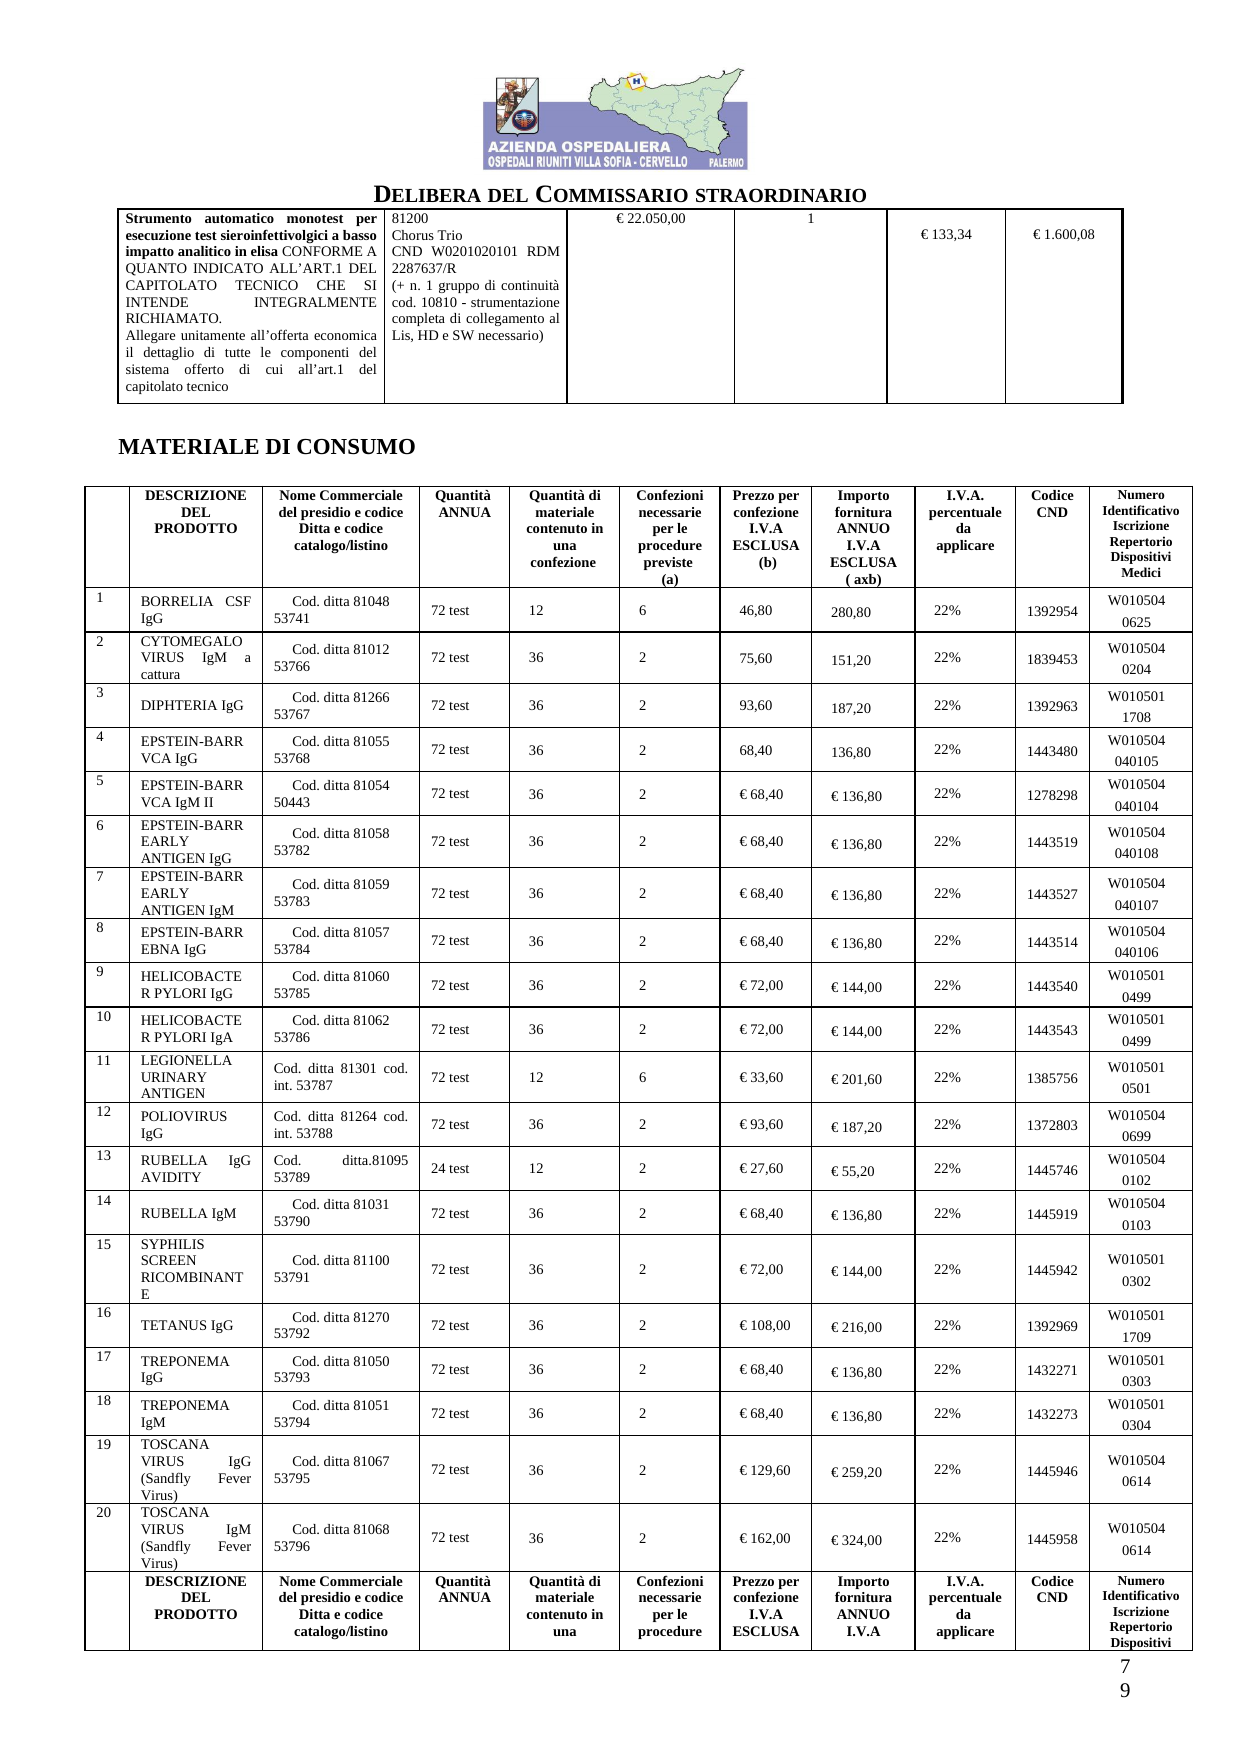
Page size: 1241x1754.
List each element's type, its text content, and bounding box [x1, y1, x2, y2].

table_cell Quantità ANNUA [420, 1572, 509, 1650]
table_cell 12 [510, 1052, 619, 1102]
table_cell 2 [620, 1235, 719, 1302]
table_cell 12 [510, 1147, 619, 1190]
table_cell 187,20 [812, 684, 914, 727]
table_cell € 136,80 [812, 1392, 914, 1435]
table_cell € 259,20 [812, 1436, 914, 1503]
table_cell 1445958 [1016, 1504, 1089, 1571]
table_cell 12 [510, 588, 619, 631]
table_cell W0105010302 [1090, 1235, 1192, 1302]
table_cell 72 test [420, 1235, 509, 1302]
table_cell 1445942 [1016, 1235, 1089, 1302]
table_cell 1385756 [1016, 1052, 1089, 1102]
table_cell 72 test [420, 919, 509, 962]
table_header DESCRIZIONE DEL PRODOTTO [130, 487, 262, 587]
table_cell 2 [620, 1103, 719, 1146]
table_cell 1443480 [1016, 728, 1089, 771]
table_header Prezzo per confezione I.V.A ESCLUSA (b) [721, 487, 811, 587]
table_header I.V.A. percentuale da applicare [916, 487, 1015, 587]
table_cell 36 [510, 633, 619, 683]
table_cell 22% [916, 684, 1015, 727]
table_cell 2 [620, 1504, 719, 1571]
table_cell 72 test [420, 588, 509, 631]
table_cell 2 [620, 633, 719, 683]
table_cell W010504040107 [1090, 868, 1192, 918]
table_cell TOSCANA VIRUS IgM (Sandfly Fever Virus) [130, 1504, 262, 1571]
table_cell 5 [86, 772, 129, 815]
table_cell TOSCANA VIRUS IgG (Sandfly Fever Virus) [130, 1436, 262, 1503]
table_cell W0105040699 [1090, 1103, 1192, 1146]
table_cell 36 [510, 1103, 619, 1146]
table_cell EPSTEIN-BARR EARLY ANTIGEN IgM [130, 868, 262, 918]
table_header Confezioni necessarie per le procedure previste (a) [620, 487, 719, 587]
table_cell € 68,40 [721, 1348, 811, 1391]
table_cell 1443519 [1016, 816, 1089, 867]
table_cell 81200 Chorus Trio CND W0201020101 RDM 2287637/R (+ n. 1 gruppo di continuità cod. 10810 - strumentazione completa di collegamento al Lis, HD e SW necessario) [385, 210, 566, 403]
table_cell 22% [916, 1392, 1015, 1435]
table_cell 2 [620, 772, 719, 815]
table_cell 36 [510, 728, 619, 771]
table_cell I.V.A. percentuale da applicare [916, 1572, 1015, 1650]
table_cell W0105010303 [1090, 1348, 1192, 1391]
table_cell 1392969 [1016, 1304, 1089, 1347]
table_cell Cod. ditta 81067 53795 [263, 1436, 419, 1503]
table_cell 1445919 [1016, 1191, 1089, 1234]
table_cell 1443527 [1016, 868, 1089, 918]
table_cell Cod. ditta.81095 53789 [263, 1147, 419, 1190]
table_cell € 55,20 [812, 1147, 914, 1190]
table_cell Cod. ditta 81270 53792 [263, 1304, 419, 1347]
table_cell 22% [916, 1235, 1015, 1302]
table_cell EPSTEIN-BARR VCA IgG [130, 728, 262, 771]
table_cell Cod. ditta 81048 53741 [263, 588, 419, 631]
table_cell Numero Identificativo Iscrizione Repertorio Dispositivi [1090, 1572, 1192, 1650]
table_cell 22% [916, 1052, 1015, 1102]
table_cell € 72,00 [721, 1008, 811, 1051]
table_cell 36 [510, 1304, 619, 1347]
table_header Codice CND [1016, 487, 1089, 587]
table_cell 72 test [420, 633, 509, 683]
table_cell W010504040106 [1090, 919, 1192, 962]
table_cell € 144,00 [812, 1008, 914, 1051]
table_cell € 22.050,00 [568, 210, 734, 403]
table_cell 72 test [420, 1436, 509, 1503]
table_cell Cod. ditta 81058 53782 [263, 816, 419, 867]
table_cell 36 [510, 1235, 619, 1302]
table_cell 72 test [420, 1008, 509, 1051]
table_cell 72 test [420, 1392, 509, 1435]
table_cell 72 test [420, 868, 509, 918]
table_cell 72 test [420, 728, 509, 771]
table_cell 36 [510, 772, 619, 815]
table_cell € 68,40 [721, 1392, 811, 1435]
table_cell W0105011709 [1090, 1304, 1192, 1347]
table_cell 22% [916, 1436, 1015, 1503]
table_cell W0105011708 [1090, 684, 1192, 727]
table_cell W0105040102 [1090, 1147, 1192, 1190]
table_cell € 136,80 [812, 919, 914, 962]
table_cell 22% [916, 868, 1015, 918]
table_cell Codice CND [1016, 1572, 1089, 1650]
table_cell € 33,60 [721, 1052, 811, 1102]
table_cell € 324,00 [812, 1504, 914, 1571]
table_cell 22% [916, 728, 1015, 771]
table_cell 36 [510, 1191, 619, 1234]
table_cell 1443543 [1016, 1008, 1089, 1051]
table_cell 22% [916, 1147, 1015, 1190]
table_cell 3 [86, 684, 129, 727]
table_cell 72 test [420, 1191, 509, 1234]
table_cell 2 [620, 919, 719, 962]
table_cell 22% [916, 963, 1015, 1006]
table_cell € 201,60 [812, 1052, 914, 1102]
table_cell Cod. ditta 81031 53790 [263, 1191, 419, 1234]
table_cell HELICOBACTER PYLORI IgG [130, 963, 262, 1006]
table_cell 72 test [420, 1103, 509, 1146]
table_cell 1432273 [1016, 1392, 1089, 1435]
table_cell 2 [620, 963, 719, 1006]
table_cell € 162,00 [721, 1504, 811, 1571]
table_cell 2 [620, 1392, 719, 1435]
table_cell Cod. ditta 81068 53796 [263, 1504, 419, 1571]
table_cell 72 test [420, 772, 509, 815]
table_cell Cod. ditta 81060 53785 [263, 963, 419, 1006]
table_cell [86, 1572, 129, 1650]
table_cell € 93,60 [721, 1103, 811, 1146]
table_cell 93,60 [721, 684, 811, 727]
table_cell W010504040105 [1090, 728, 1192, 771]
table_cell 1392954 [1016, 588, 1089, 631]
table_cell TREPONEMA IgM [130, 1392, 262, 1435]
table_cell POLIOVIRUS IgG [130, 1103, 262, 1146]
table_cell 72 test [420, 684, 509, 727]
table_cell € 68,40 [721, 919, 811, 962]
table_cell 10 [86, 1008, 129, 1051]
table_cell 7 [86, 868, 129, 918]
table_cell 2 [620, 684, 719, 727]
table_cell 1 [86, 588, 129, 631]
table_cell 2 [620, 1304, 719, 1347]
table_cell W0105010499 [1090, 1008, 1192, 1051]
table_cell 13 [86, 1147, 129, 1190]
table_cell 16 [86, 1304, 129, 1347]
table_cell 15 [86, 1235, 129, 1302]
table_cell € 68,40 [721, 772, 811, 815]
table_cell 2 [620, 816, 719, 867]
table_cell Cod. ditta 81100 53791 [263, 1235, 419, 1302]
table_cell 36 [510, 1504, 619, 1571]
table_cell W0105010304 [1090, 1392, 1192, 1435]
table_cell 11 [86, 1052, 129, 1102]
table_cell 22% [916, 1191, 1015, 1234]
table_cell € 68,40 [721, 1191, 811, 1234]
table_cell Nome Commerciale del presidio e codice Ditta e codice catalogo/listino [263, 1572, 419, 1650]
table_header Numero Identificativo Iscrizione Repertorio Dispositivi Medici [1090, 487, 1192, 587]
table_cell € 136,80 [812, 772, 914, 815]
table_cell 36 [510, 868, 619, 918]
table_cell Cod. ditta 81057 53784 [263, 919, 419, 962]
table_cell 36 [510, 1392, 619, 1435]
table_cell W0105010501 [1090, 1052, 1192, 1102]
table_cell 22% [916, 1103, 1015, 1146]
table_cell DESCRIZIONE DEL PRODOTTO [130, 1572, 262, 1650]
table_cell Cod. ditta 81055 53768 [263, 728, 419, 771]
table_cell Cod. ditta 81301 cod. int. 53787 [263, 1052, 419, 1102]
table_cell 36 [510, 919, 619, 962]
table_cell € 216,00 [812, 1304, 914, 1347]
table_cell 46,80 [721, 588, 811, 631]
table_cell 24 test [420, 1147, 509, 1190]
table_cell 18 [86, 1392, 129, 1435]
table_cell W0105040625 [1090, 588, 1192, 631]
table_cell 12 [86, 1103, 129, 1146]
table_cell Cod. ditta 81054 50443 [263, 772, 419, 815]
table_cell € 136,80 [812, 816, 914, 867]
table_header Quantità di materiale contenuto in una confezione [510, 487, 619, 587]
table_header [86, 487, 129, 587]
table_cell 36 [510, 1348, 619, 1391]
table_cell Confezioni necessarie per le procedure [620, 1572, 719, 1650]
table_cell € 1.600,08 [1006, 210, 1121, 403]
table_cell 68,40 [721, 728, 811, 771]
table_cell 22% [916, 816, 1015, 867]
table_cell 1278298 [1016, 772, 1089, 815]
table_cell 22% [916, 772, 1015, 815]
table_cell € 136,80 [812, 1191, 914, 1234]
table_cell 6 [620, 588, 719, 631]
table_cell € 108,00 [721, 1304, 811, 1347]
table_cell 72 test [420, 1304, 509, 1347]
table_cell Cod. ditta 81059 53783 [263, 868, 419, 918]
table_cell Prezzo per confezione I.V.A ESCLUSA [721, 1572, 811, 1650]
table_cell Cod. ditta 81051 53794 [263, 1392, 419, 1435]
table_cell W010504040104 [1090, 772, 1192, 815]
table_cell 72 test [420, 1348, 509, 1391]
table_cell 6 [86, 816, 129, 867]
table_cell Strumento automatico monotest per esecuzione test sieroinfettivolgici a basso impatto analitico in elisa CONFORME A QUANTO INDICATO ALL’ART.1 DEL CAPITOLATO TECNICO CHE SI INTENDE INTEGRALMENTE RICHIAMATO. Allegare unitamente all’offerta economica il dettaglio di tutte le componenti del sistema offerto di cui all’art.1 del capitolato tecnico [119, 210, 384, 403]
table_cell € 72,00 [721, 963, 811, 1006]
table_cell 36 [510, 1008, 619, 1051]
table_cell 2 [620, 868, 719, 918]
table_cell 2 [620, 1191, 719, 1234]
table_cell 22% [916, 1304, 1015, 1347]
table_header Importo fornitura ANNUO I.V.A ESCLUSA ( axb) [812, 487, 914, 587]
table_cell Quantità di materiale contenuto in una [510, 1572, 619, 1650]
table_cell EPSTEIN-BARR VCA IgM II [130, 772, 262, 815]
table_cell 1432271 [1016, 1348, 1089, 1391]
table_cell 36 [510, 963, 619, 1006]
table_cell 8 [86, 919, 129, 962]
table_cell EPSTEIN-BARR EBNA IgG [130, 919, 262, 962]
table_cell € 136,80 [812, 1348, 914, 1391]
table_cell 6 [620, 1052, 719, 1102]
table_cell HELICOBACTER PYLORI IgA [130, 1008, 262, 1051]
table_cell € 27,60 [721, 1147, 811, 1190]
table_cell RUBELLA IgM [130, 1191, 262, 1234]
table_cell Cod. ditta 81264 cod. int. 53788 [263, 1103, 419, 1146]
table_cell € 68,40 [721, 868, 811, 918]
table_cell 75,60 [721, 633, 811, 683]
table_cell 136,80 [812, 728, 914, 771]
table_cell W0105040614 [1090, 1504, 1192, 1571]
table_cell 36 [510, 684, 619, 727]
table_cell 2 [620, 1147, 719, 1190]
table_cell 280,80 [812, 588, 914, 631]
table_cell € 133,34 [888, 210, 1005, 403]
table_cell € 144,00 [812, 963, 914, 1006]
table_cell € 72,00 [721, 1235, 811, 1302]
table_cell 22% [916, 1504, 1015, 1571]
table_cell € 187,20 [812, 1103, 914, 1146]
table_cell Cod. ditta 81050 53793 [263, 1348, 419, 1391]
table_cell DIPHTERIA IgG [130, 684, 262, 727]
table_cell 36 [510, 1436, 619, 1503]
table_cell CYTOMEGALOVIRUS IgM a cattura [130, 633, 262, 683]
table_cell 22% [916, 1348, 1015, 1391]
text MATERIALE DI CONSUMO [118, 433, 1122, 459]
table_cell 4 [86, 728, 129, 771]
table_cell 2 [620, 1348, 719, 1391]
table_cell W0105040614 [1090, 1436, 1192, 1503]
table_cell 72 test [420, 816, 509, 867]
table_cell 22% [916, 1008, 1015, 1051]
table_cell SYPHILIS SCREEN RICOMBINANTE [130, 1235, 262, 1302]
table_header Nome Commerciale del presidio e codice Ditta e codice catalogo/listino [263, 487, 419, 587]
table_cell 17 [86, 1348, 129, 1391]
table_cell 9 [86, 963, 129, 1006]
table_cell 22% [916, 588, 1015, 631]
table_cell 151,20 [812, 633, 914, 683]
table_cell 2 [86, 633, 129, 683]
table_cell LEGIONELLA URINARY ANTIGEN [130, 1052, 262, 1102]
table_cell € 68,40 [721, 816, 811, 867]
table_cell 36 [510, 816, 619, 867]
table_cell W010504040108 [1090, 816, 1192, 867]
table_cell 2 [620, 1436, 719, 1503]
table_cell TETANUS IgG [130, 1304, 262, 1347]
table_header Quantità ANNUA [420, 487, 509, 587]
table_cell 22% [916, 919, 1015, 962]
table_cell € 136,80 [812, 868, 914, 918]
table_cell 20 [86, 1504, 129, 1571]
table_cell Cod. ditta 81062 53786 [263, 1008, 419, 1051]
table_cell BORRELIA CSF IgG [130, 588, 262, 631]
table_cell 19 [86, 1436, 129, 1503]
table_cell 72 test [420, 1504, 509, 1571]
table_cell Cod. ditta 81012 53766 [263, 633, 419, 683]
table_cell 1443514 [1016, 919, 1089, 962]
table_cell 2 [620, 728, 719, 771]
table_cell 72 test [420, 963, 509, 1006]
table_cell W0105040103 [1090, 1191, 1192, 1234]
table_cell 1392963 [1016, 684, 1089, 727]
table_cell 2 [620, 1008, 719, 1051]
table_cell RUBELLA IgG AVIDITY [130, 1147, 262, 1190]
table_cell 1445746 [1016, 1147, 1089, 1190]
table_cell Importo fornitura ANNUO I.V.A [812, 1572, 914, 1650]
table_cell 22% [916, 633, 1015, 683]
table_cell 1445946 [1016, 1436, 1089, 1503]
table_cell W0105010499 [1090, 963, 1192, 1006]
table_cell 14 [86, 1191, 129, 1234]
table_cell TREPONEMA IgG [130, 1348, 262, 1391]
table_cell € 144,00 [812, 1235, 914, 1302]
table_cell 1443540 [1016, 963, 1089, 1006]
table_cell 72 test [420, 1052, 509, 1102]
table_cell 1 [735, 210, 886, 403]
table_cell Cod. ditta 81266 53767 [263, 684, 419, 727]
table_cell 1372803 [1016, 1103, 1089, 1146]
table_cell € 129,60 [721, 1436, 811, 1503]
table_cell EPSTEIN-BARR EARLY ANTIGEN IgG [130, 816, 262, 867]
table_cell 1839453 [1016, 633, 1089, 683]
table_cell W0105040204 [1090, 633, 1192, 683]
